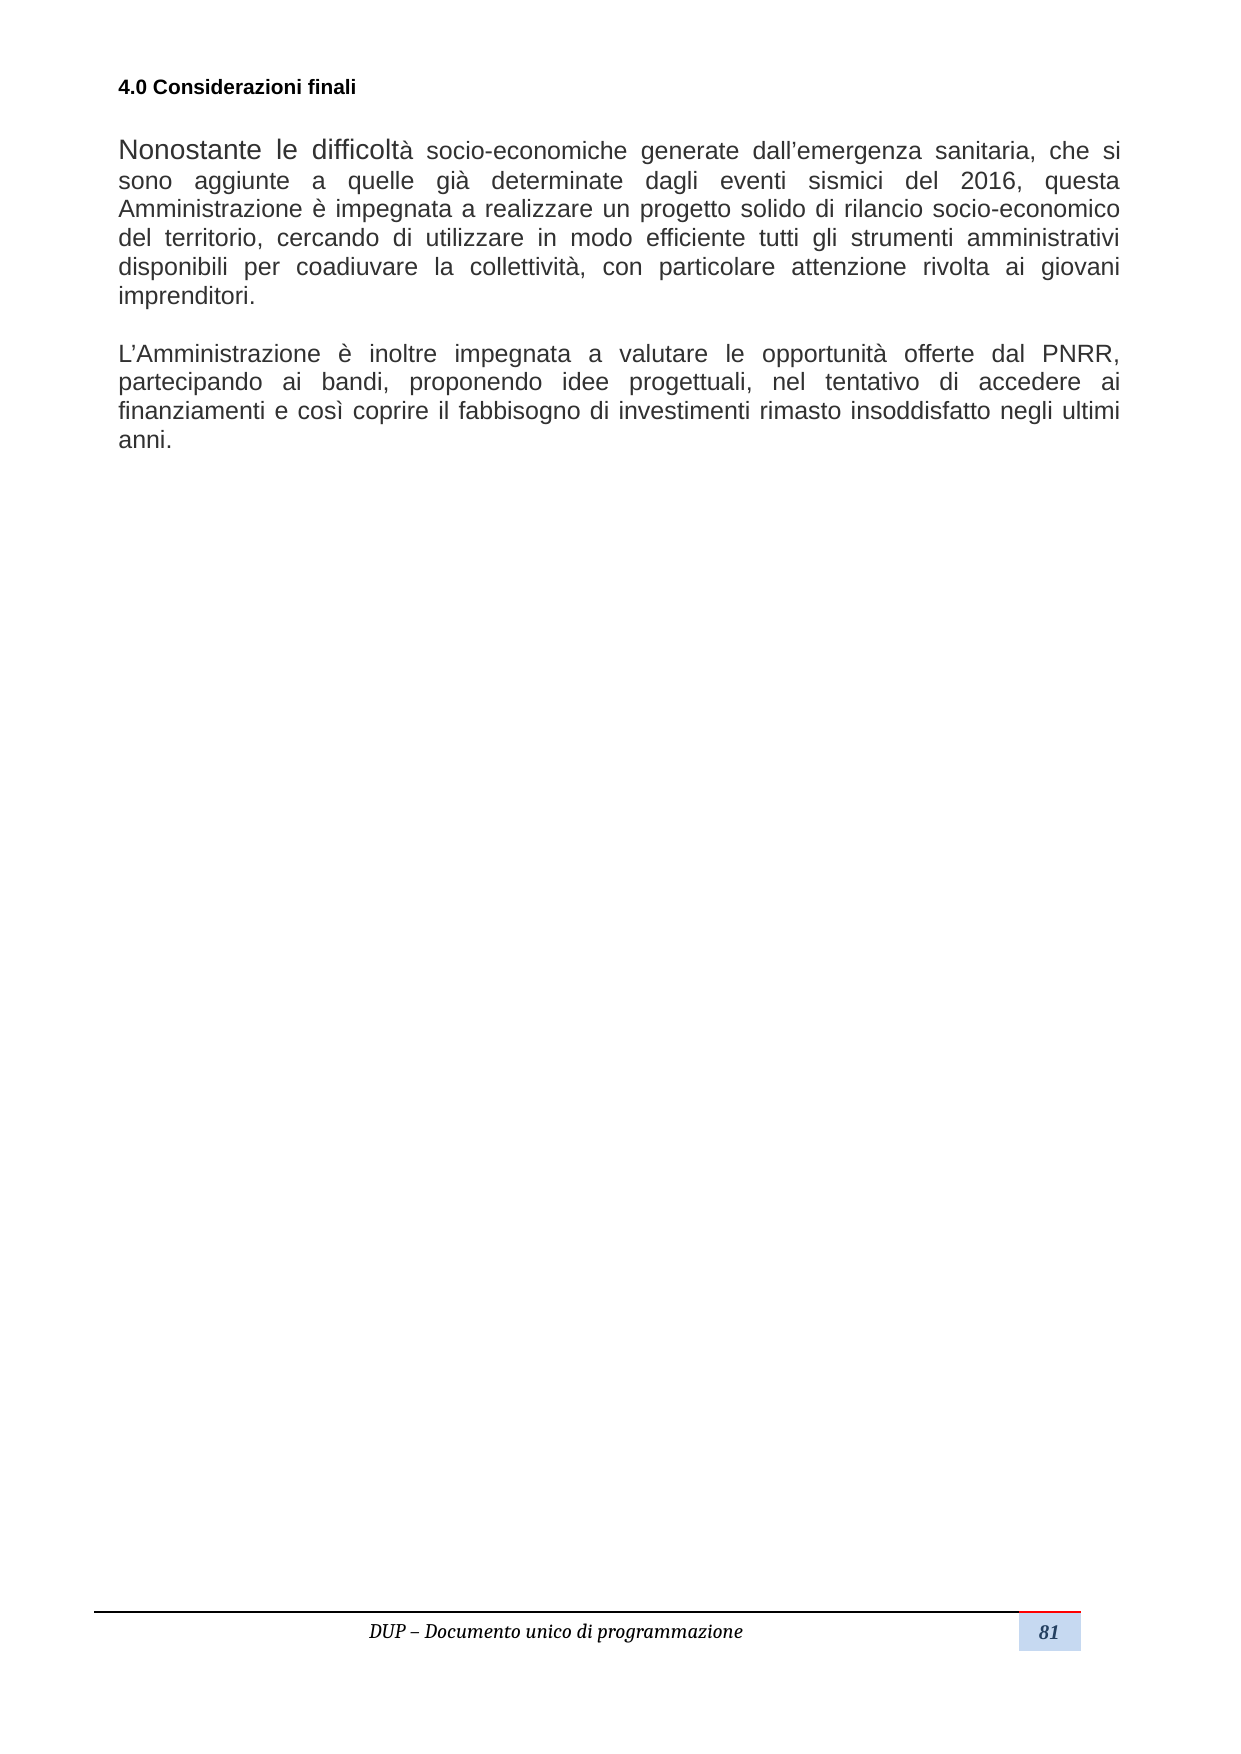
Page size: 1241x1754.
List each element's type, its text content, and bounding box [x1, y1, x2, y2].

text 4.0 Considerazioni finali [118, 75, 1122, 99]
text Nonostante le difficoltà socio-economiche generate dall’emergenza sanitaria, che si sono aggiunte a quelle già determinate dagli eventi sismici del 2016, questa Amministrazione è impegnata a realizzare un progetto solido di rilancio socio-economico del territorio, cercando di utilizzare in modo efficiente tutti gli strumenti amministrativi disponibili per coadiuvare la collettività, con particolare attenzione rivolta ai giovani imprenditori. [118, 133, 1122, 309]
text L’Amministrazione è inoltre impegnata a valutare le opportunità offerte dal PNRR, partecipando ai bandi, proponendo idee progettuali, nel tentativo di accedere ai finanziamenti e così coprire il fabbisogno di investimenti rimasto insoddisfatto negli ultimi anni. [118, 339, 1122, 454]
